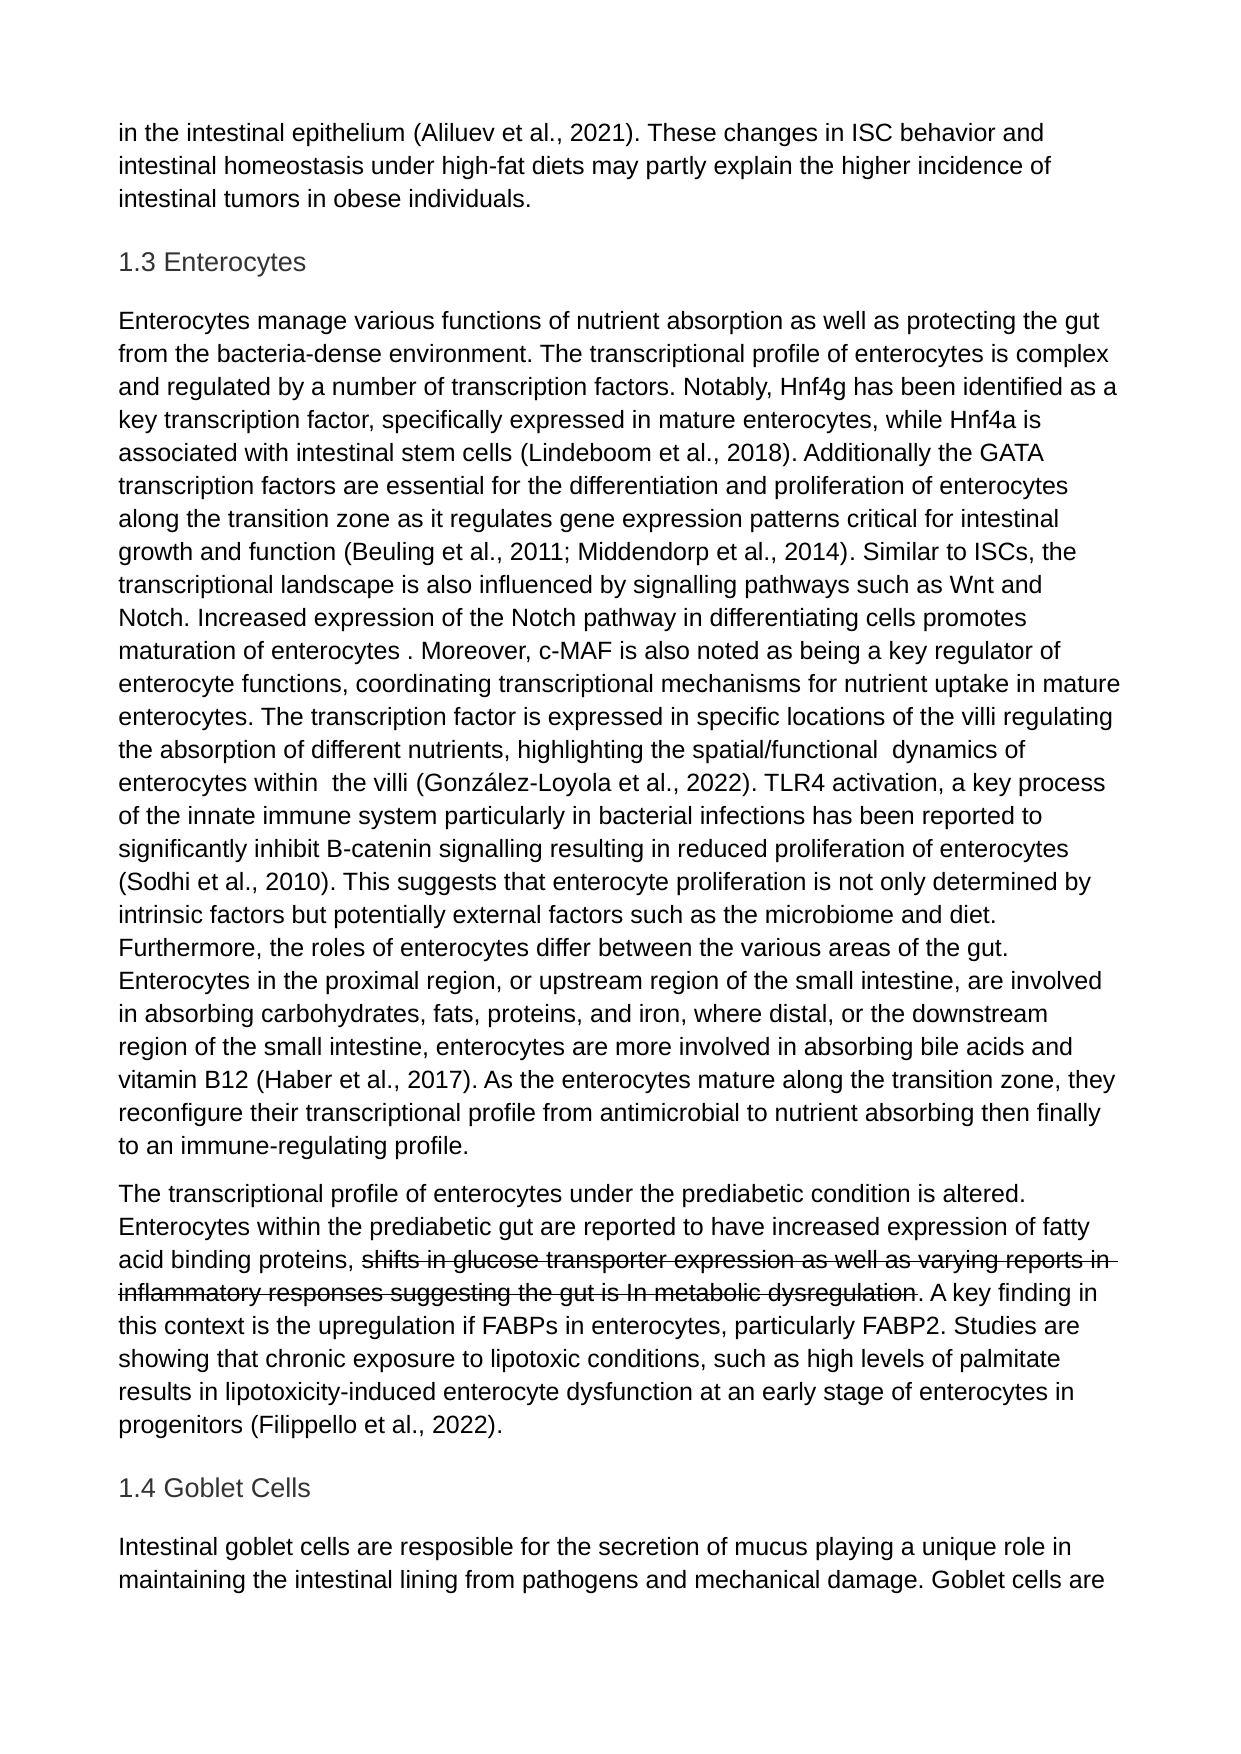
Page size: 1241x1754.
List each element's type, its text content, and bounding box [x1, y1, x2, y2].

text Enterocytes manage various functions of nutrient absorption as well as protecting the gut from the bacteria-dense environment. The transcriptional profile of enterocytes is complex and regulated by a number of transcription factors. Notably, Hnf4g has been identified as a key transcription factor, specifically expressed in mature enterocytes, while Hnf4a is associated with intestinal stem cells (Lindeboom et al., 2018). Additionally the GATA transcription factors are essential for the differentiation and proliferation of enterocytes along the transition zone as it regulates gene expression patterns critical for intestinal growth and function (Beuling et al., 2011; Middendorp et al., 2014). Similar to ISCs, the transcriptional landscape is also influenced by signalling pathways such as Wnt and Notch. Increased expression of the Notch pathway in differentiating cells promotes maturation of enterocytes . Moreover, c-MAF is also noted as being a key regulator of enterocyte functions, coordinating transcriptional mechanisms for nutrient uptake in mature enterocytes. The transcription factor is expressed in specific locations of the villi regulating the absorption of different nutrients, highlighting the spatial/functional dynamics of enterocytes within the villi (González-Loyola et al., 2022). TLR4 activation, a key process of the innate immune system particularly in bacterial infections has been reported to significantly inhibit B-catenin signalling resulting in reduced proliferation of enterocytes (Sodhi et al., 2010). This suggests that enterocyte proliferation is not only determined by intrinsic factors but potentially external factors such as the microbiome and diet. Furthermore, the roles of enterocytes differ between the various areas of the gut. Enterocytes in the proximal region, or upstream region of the small intestine, are involved in absorbing carbohydrates, fats, proteins, and iron, where distal, or the downstream region of the small intestine, enterocytes are more involved in absorbing bile acids and vitamin B12 (Haber et al., 2017). As the enterocytes mature along the transition zone, they reconfigure their transcriptional profile from antimicrobial to nutrient absorbing then finally to an immune-regulating profile. [118, 306, 1122, 1160]
subtitle 1.3 Enterocytes [118, 246, 1122, 278]
subtitle 1.4 Goblet Cells [118, 1472, 1122, 1503]
text The transcriptional profile of enterocytes under the prediabetic condition is altered. Enterocytes within the prediabetic gut are reported to have increased expression of fatty acid binding proteins, shifts in glucose transporter expression as well as varying reports in inflammatory responses suggesting the gut is In metabolic dysregulation. A key finding in this context is the upregulation if FABPs in enterocytes, particularly FABP2. Studies are showing that chronic exposure to lipotoxic conditions, such as high levels of palmitate results in lipotoxicity-induced enterocyte dysfunction at an early stage of enterocytes in progenitors (Filippello et al., 2022). [118, 1179, 1122, 1439]
text Intestinal goblet cells are resposible for the secretion of mucus playing a unique role in maintaining the intestinal lining from pathogens and mechanical damage. Goblet cells are [118, 1532, 1122, 1593]
text in the intestinal epithelium (Aliluev et al., 2021). These changes in ISC behavior and intestinal homeostasis under high-fat diets may partly explain the higher incidence of intestinal tumors in obese individuals. [118, 118, 1122, 213]
